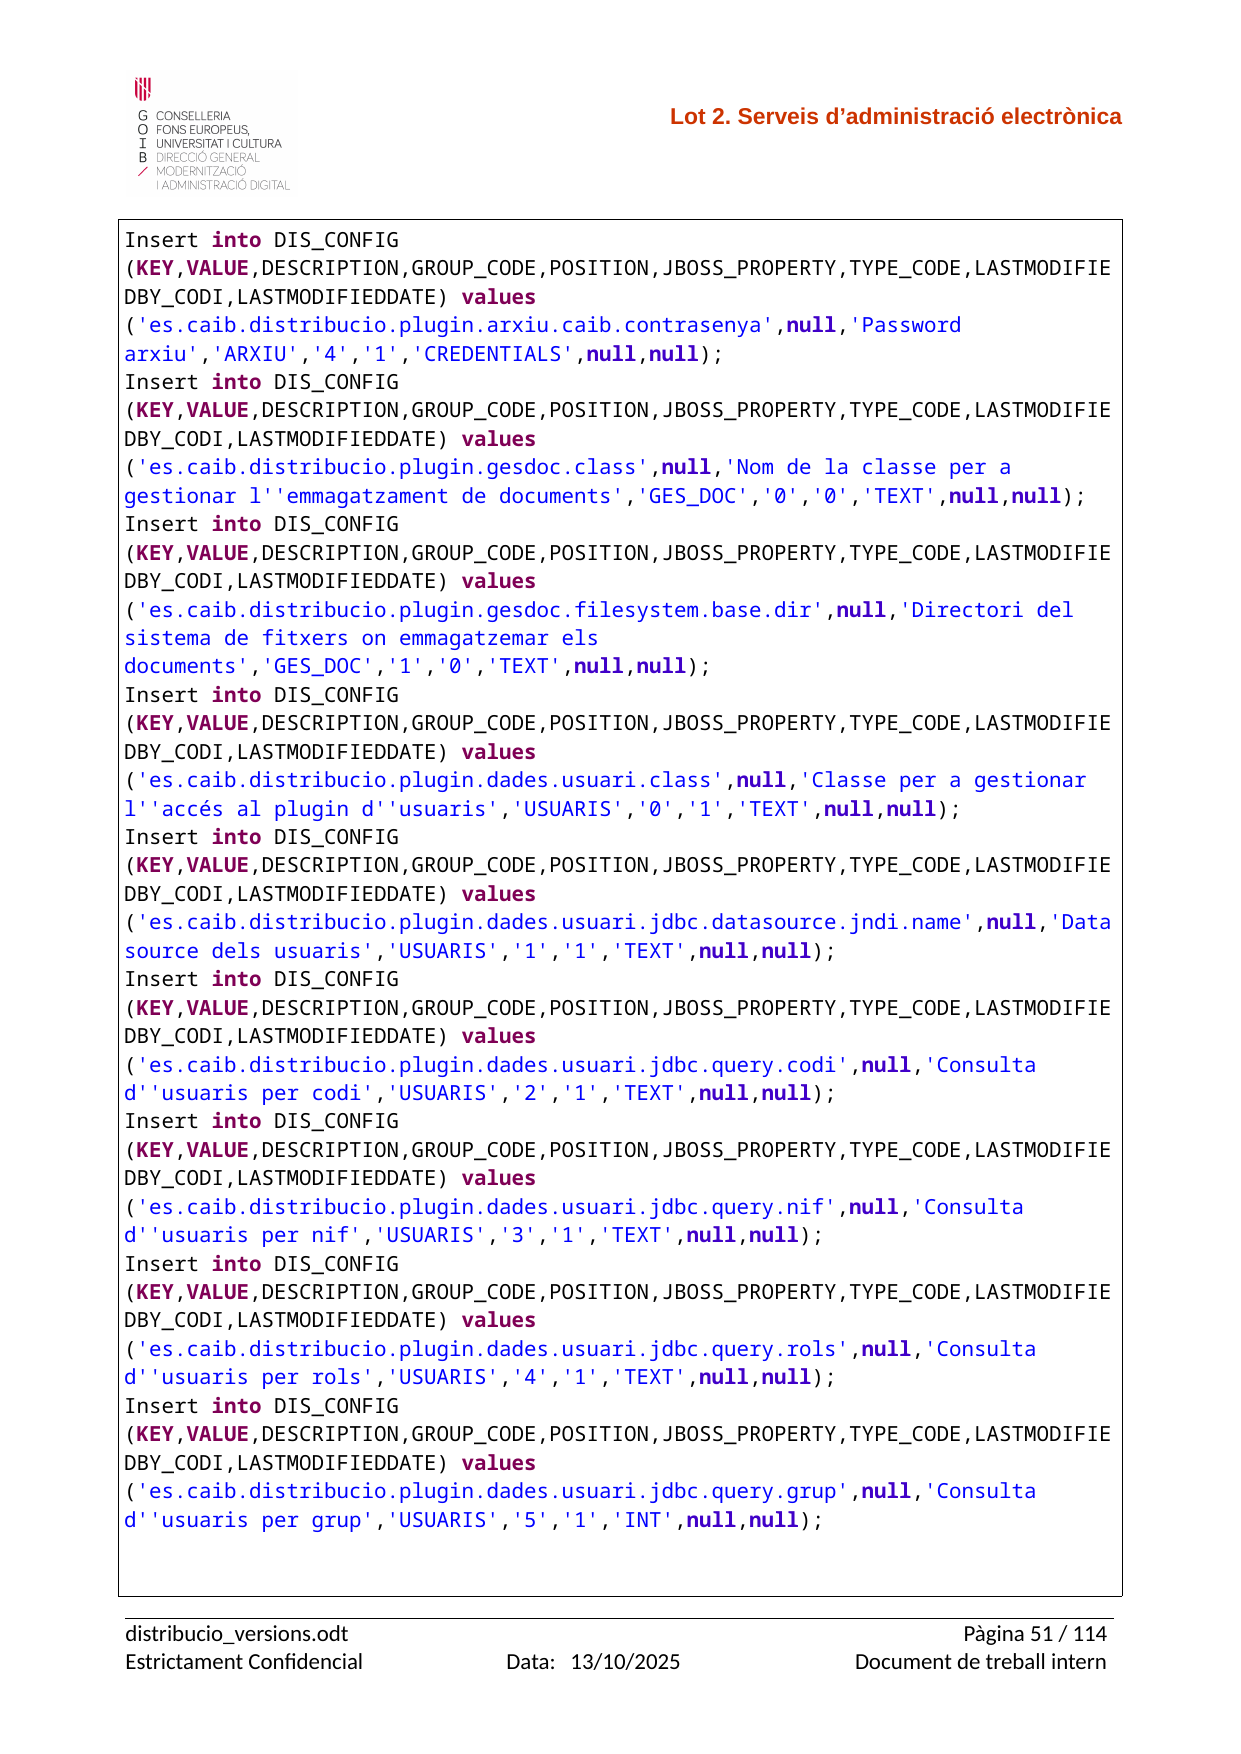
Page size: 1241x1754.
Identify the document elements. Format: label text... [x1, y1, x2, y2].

table_header Insert into DIS_CONFIG (KEY,VALUE,DESCRIPTION,GROUP_CODE,POSITION,JBOSS_PROPERTY,TYPE_CODE,LASTMODIFIEDBY_CODI,LASTMODIFIEDDATE) values ('es.caib.distribucio.plugin.arxiu.caib.contrasenya',null,'Password arxiu','ARXIU','4','1','CREDENTIALS',null,null); Insert into DIS_CONFIG (KEY,VALUE,DESCRIPTION,GROUP_CODE,POSITION,JBOSS_PROPERTY,TYPE_CODE,LASTMODIFIEDBY_CODI,LASTMODIFIEDDATE) values ('es.caib.distribucio.plugin.gesdoc.class',null,'Nom de la classe per a gestionar l''emmagatzament de documents','GES_DOC','0','0','TEXT',null,null); Insert into DIS_CONFIG (KEY,VALUE,DESCRIPTION,GROUP_CODE,POSITION,JBOSS_PROPERTY,TYPE_CODE,LASTMODIFIEDBY_CODI,LASTMODIFIEDDATE) values ('es.caib.distribucio.plugin.gesdoc.filesystem.base.dir',null,'Directori del sistema de fitxers on emmagatzemar els documents','GES_DOC','1','0','TEXT',null,null); Insert into DIS_CONFIG (KEY,VALUE,DESCRIPTION,GROUP_CODE,POSITION,JBOSS_PROPERTY,TYPE_CODE,LASTMODIFIEDBY_CODI,LASTMODIFIEDDATE) values ('es.caib.distribucio.plugin.dades.usuari.class',null,'Classe per a gestionar l''accés al plugin d''usuaris','USUARIS','0','1','TEXT',null,null); Insert into DIS_CONFIG (KEY,VALUE,DESCRIPTION,GROUP_CODE,POSITION,JBOSS_PROPERTY,TYPE_CODE,LASTMODIFIEDBY_CODI,LASTMODIFIEDDATE) values ('es.caib.distribucio.plugin.dades.usuari.jdbc.datasource.jndi.name',null,'Datasource dels usuaris','USUARIS','1','1','TEXT',null,null); Insert into DIS_CONFIG (KEY,VALUE,DESCRIPTION,GROUP_CODE,POSITION,JBOSS_PROPERTY,TYPE_CODE,LASTMODIFIEDBY_CODI,LASTMODIFIEDDATE) values ('es.caib.distribucio.plugin.dades.usuari.jdbc.query.codi',null,'Consulta d''usuaris per codi','USUARIS','2','1','TEXT',null,null); Insert into DIS_CONFIG (KEY,VALUE,DESCRIPTION,GROUP_CODE,POSITION,JBOSS_PROPERTY,TYPE_CODE,LASTMODIFIEDBY_CODI,LASTMODIFIEDDATE) values ('es.caib.distribucio.plugin.dades.usuari.jdbc.query.nif',null,'Consulta d''usuaris per nif','USUARIS','3','1','TEXT',null,null); Insert into DIS_CONFIG (KEY,VALUE,DESCRIPTION,GROUP_CODE,POSITION,JBOSS_PROPERTY,TYPE_CODE,LASTMODIFIEDBY_CODI,LASTMODIFIEDDATE) values ('es.caib.distribucio.plugin.dades.usuari.jdbc.query.rols',null,'Consulta d''usuaris per rols','USUARIS','4','1','TEXT',null,null); Insert into DIS_CONFIG (KEY,VALUE,DESCRIPTION,GROUP_CODE,POSITION,JBOSS_PROPERTY,TYPE_CODE,LASTMODIFIEDBY_CODI,LASTMODIFIEDDATE) values ('es.caib.distribucio.plugin.dades.usuari.jdbc.query.grup',null,'Consulta d''usuaris per grup','USUARIS','5','1','INT',null,null); [119, 220, 1122, 1596]
picture [126, 70, 299, 197]
